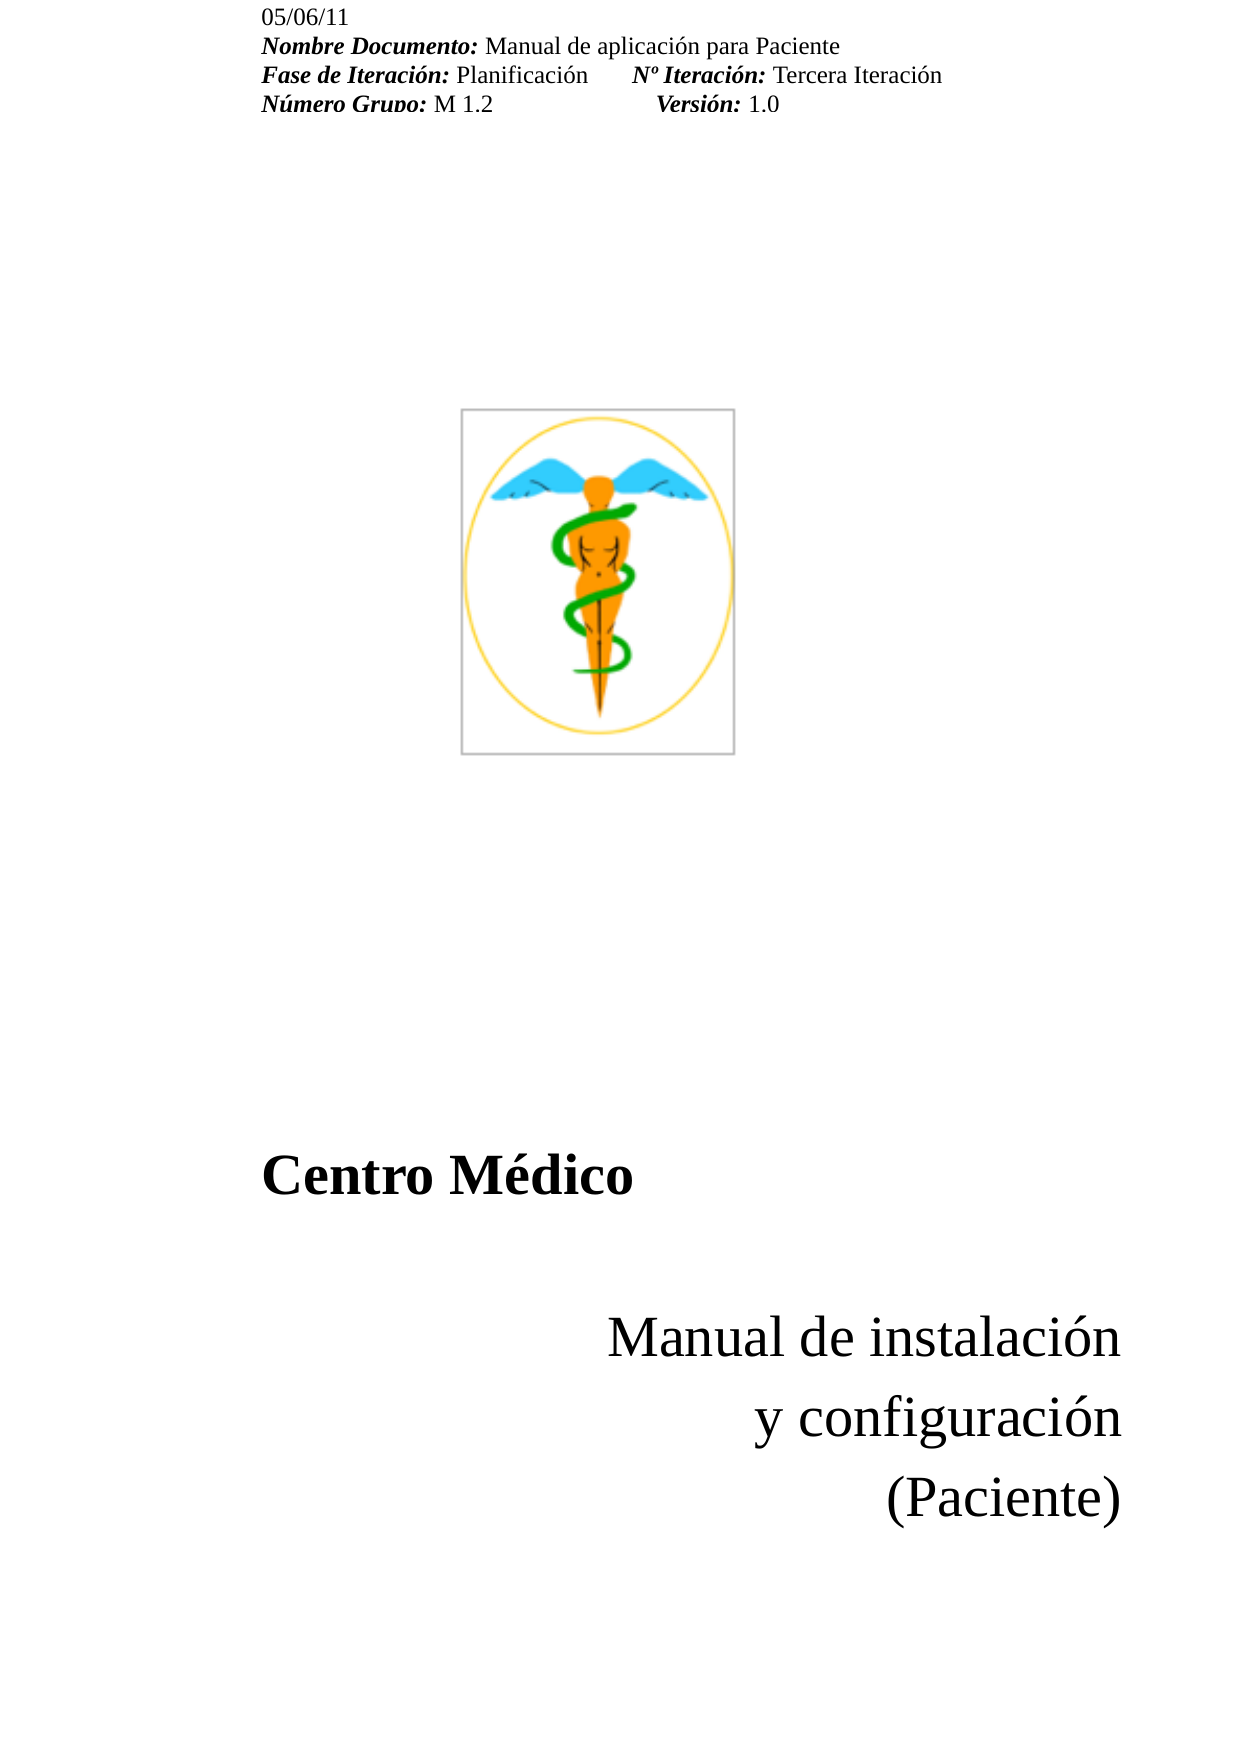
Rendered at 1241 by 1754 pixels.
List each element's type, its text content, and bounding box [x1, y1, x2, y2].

text Manual de instalación [261, 1302, 1122, 1369]
text Centro Médico [261, 1140, 1122, 1207]
picture [453, 403, 744, 764]
text (Paciente) [261, 1462, 1122, 1529]
text y configuración [261, 1382, 1122, 1449]
